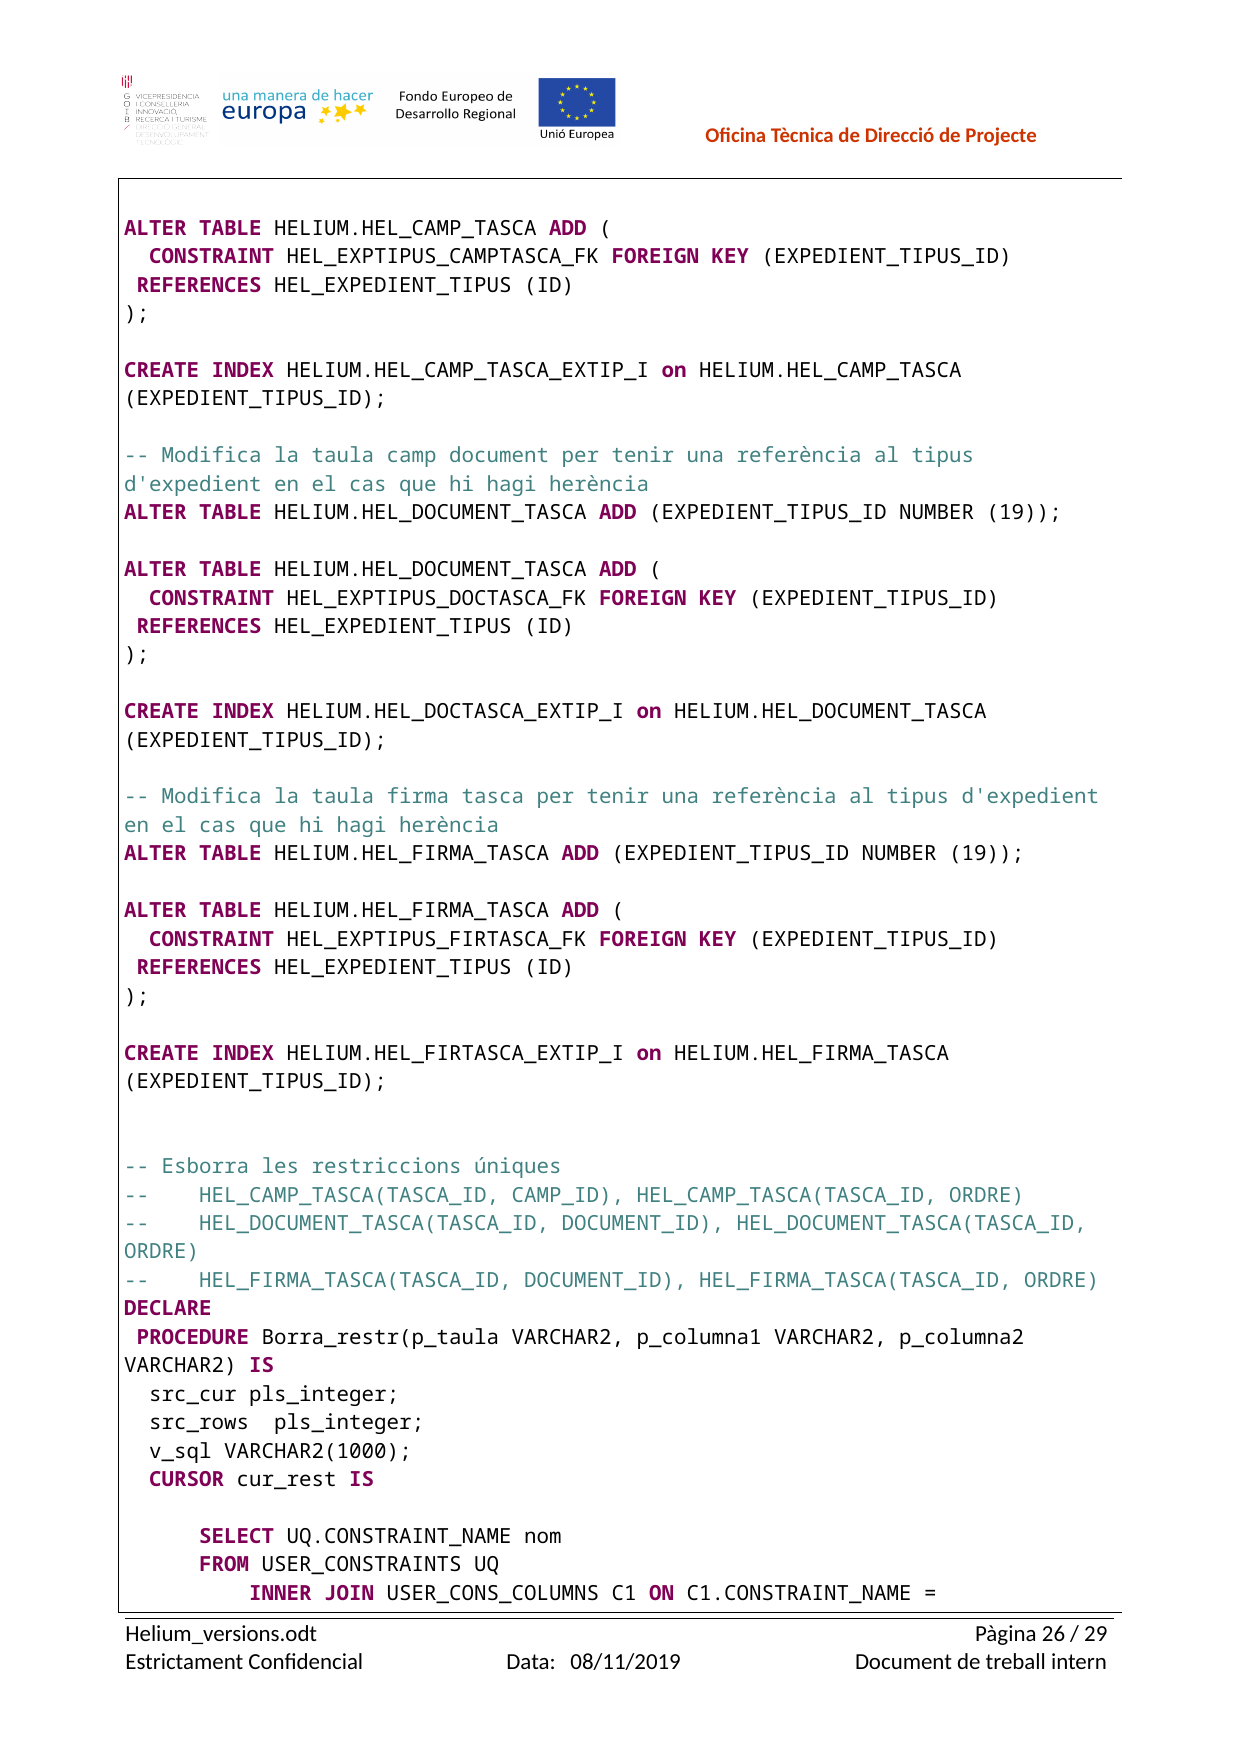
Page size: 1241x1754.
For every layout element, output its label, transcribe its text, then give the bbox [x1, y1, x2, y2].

picture [219, 73, 621, 147]
picture [118, 73, 213, 147]
table_header ALTER TABLE HELIUM.HEL_CAMP_TASCA ADD ( CONSTRAINT HEL_EXPTIPUS_CAMPTASCA_FK FOREIGN KEY (EXPEDIENT_TIPUS_ID) REFERENCES HEL_EXPEDIENT_TIPUS (ID) ); CREATE INDEX HELIUM.HEL_CAMP_TASCA_EXTIP_I on HELIUM.HEL_CAMP_TASCA (EXPEDIENT_TIPUS_ID); -- Modifica la taula camp document per tenir una referència al tipus d'expedient en el cas que hi hagi herència ALTER TABLE HELIUM.HEL_DOCUMENT_TASCA ADD (EXPEDIENT_TIPUS_ID NUMBER (19)); ALTER TABLE HELIUM.HEL_DOCUMENT_TASCA ADD ( CONSTRAINT HEL_EXPTIPUS_DOCTASCA_FK FOREIGN KEY (EXPEDIENT_TIPUS_ID) REFERENCES HEL_EXPEDIENT_TIPUS (ID) ); CREATE INDEX HELIUM.HEL_DOCTASCA_EXTIP_I on HELIUM.HEL_DOCUMENT_TASCA (EXPEDIENT_TIPUS_ID); -- Modifica la taula firma tasca per tenir una referència al tipus d'expedient en el cas que hi hagi herència ALTER TABLE HELIUM.HEL_FIRMA_TASCA ADD (EXPEDIENT_TIPUS_ID NUMBER (19)); ALTER TABLE HELIUM.HEL_FIRMA_TASCA ADD ( CONSTRAINT HEL_EXPTIPUS_FIRTASCA_FK FOREIGN KEY (EXPEDIENT_TIPUS_ID) REFERENCES HEL_EXPEDIENT_TIPUS (ID) ); CREATE INDEX HELIUM.HEL_FIRTASCA_EXTIP_I on HELIUM.HEL_FIRMA_TASCA (EXPEDIENT_TIPUS_ID); -- Esborra les restriccions úniques -- HEL_CAMP_TASCA(TASCA_ID, CAMP_ID), HEL_CAMP_TASCA(TASCA_ID, ORDRE) -- HEL_DOCUMENT_TASCA(TASCA_ID, DOCUMENT_ID), HEL_DOCUMENT_TASCA(TASCA_ID, ORDRE) -- HEL_FIRMA_TASCA(TASCA_ID, DOCUMENT_ID), HEL_FIRMA_TASCA(TASCA_ID, ORDRE) DECLARE PROCEDURE Borra_restr(p_taula VARCHAR2, p_columna1 VARCHAR2, p_columna2 VARCHAR2) IS src_cur pls_integer; src_rows pls_integer; v_sql VARCHAR2(1000); CURSOR cur_rest IS SELECT UQ.CONSTRAINT_NAME nom FROM USER_CONSTRAINTS UQ INNER JOIN USER_CONS_COLUMNS C1 ON C1.CONSTRAINT_NAME = [119, 179, 1122, 1612]
